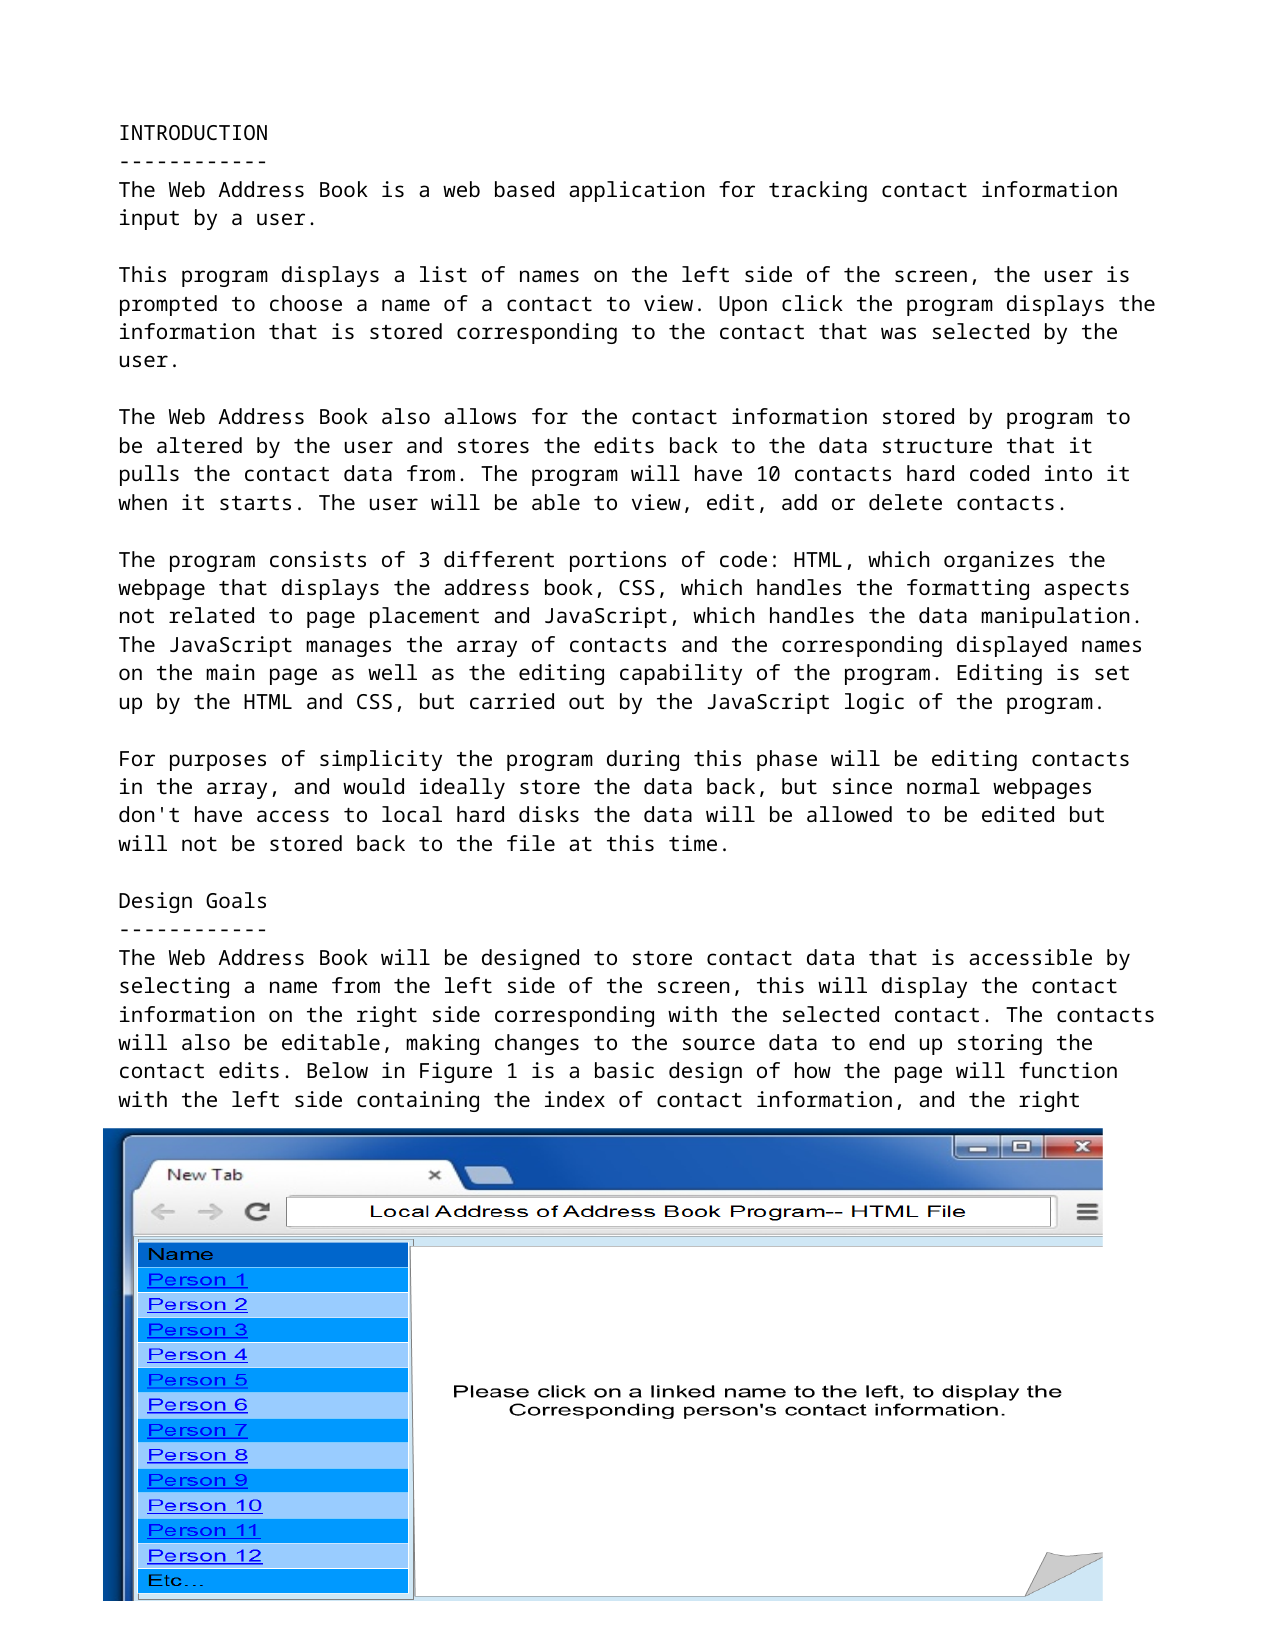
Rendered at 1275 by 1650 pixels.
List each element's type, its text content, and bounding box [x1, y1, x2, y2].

text The program consists of 3 different portions of code: HTML, which organizes the webpage that displays the address book, CSS, which handles the formatting aspects not related to page placement and JavaScript, which handles the data manipulation. The JavaScript manages the array of contacts and the corresponding displayed names on the main page as well as the editing capability of the program. Editing is set up by the HTML and CSS, but carried out by the JavaScript logic of the program. [118, 545, 1157, 715]
text This program displays a list of names on the left side of the screen, the user is prompted to choose a name of a contact to view. Upon click the program displays the information that is stored corresponding to the contact that was selected by the user. [118, 260, 1157, 374]
text The Web Address Book also allows for the contact information stored by program to be altered by the user and stores the edits back to the data structure that it pulls the contact data from. The program will have 10 contacts hard coded into it when it starts. The user will be able to view, edit, add or delete contacts. [118, 402, 1157, 516]
text The Web Address Book will be designed to store contact data that is accessible by selecting a name from the left side of the screen, this will display the contact information on the right side corresponding with the selected contact. The contacts will also be editable, making changes to the source data to end up storing the contact edits. Below in Figure 1 is a basic design of how the page will function with the left side containing the index of contact information, and the right [118, 943, 1157, 1113]
text The Web Address Book is a web based application for tracking contact information input by a user. [118, 175, 1157, 232]
text Design Goals [118, 886, 1157, 914]
text INTRODUCTION [118, 118, 1157, 147]
text ------------ [118, 914, 1157, 943]
text For purposes of simplicity the program during this phase will be editing contacts in the array, and would ideally store the data back, but since normal webpages don't have access to local hard disks the data will be allowed to be edited but will not be stored back to the file at this time. [118, 744, 1157, 857]
text ------------ [118, 147, 1157, 175]
